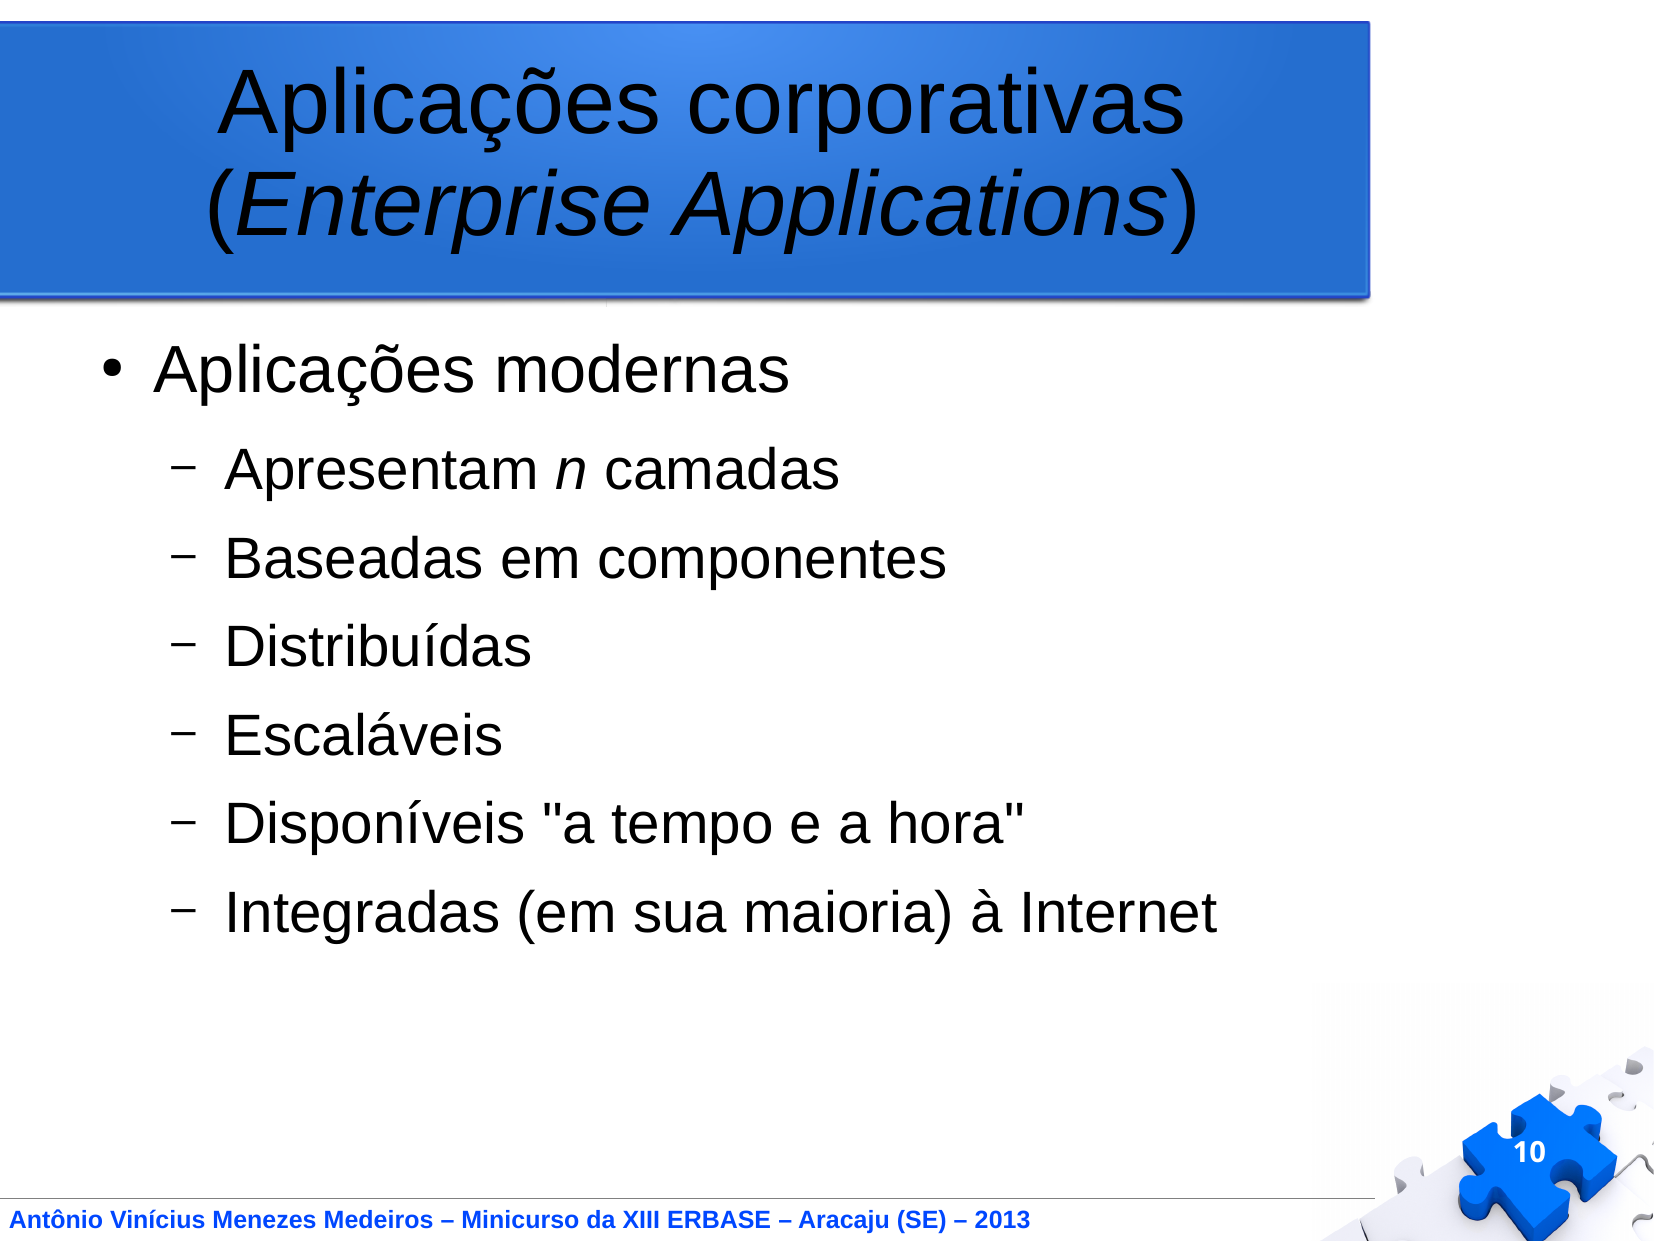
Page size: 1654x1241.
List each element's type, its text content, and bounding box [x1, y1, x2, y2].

title Aplicações corporativas (Enterprise Applications) [82, 49, 1323, 257]
picture [1311, 983, 1654, 1241]
picture [0, 21, 1375, 307]
list Aplicações modernas Apresentam n camadas Baseadas em componentes Distribuídas Escaláveis Disponíveis "a tempo e a hora" Integradas (em sua maioria) à Internet [82, 332, 1356, 1111]
